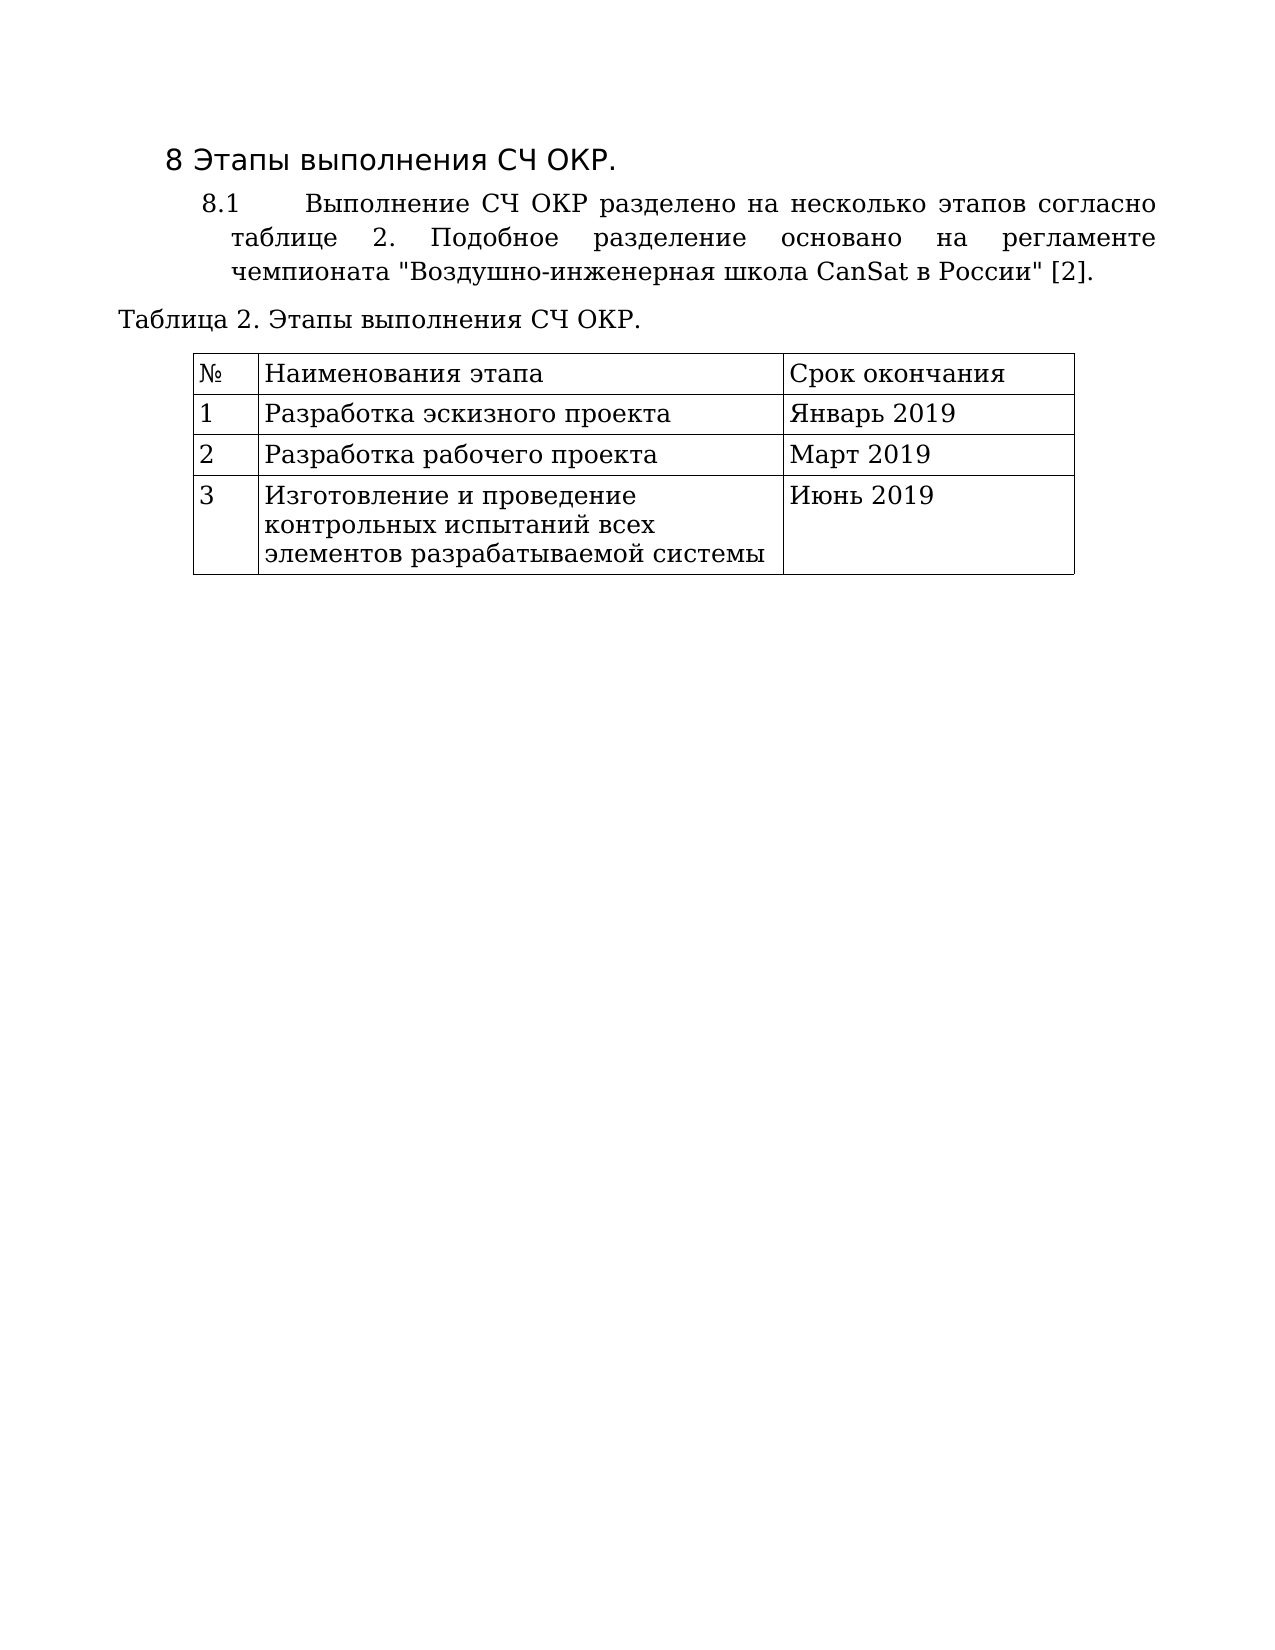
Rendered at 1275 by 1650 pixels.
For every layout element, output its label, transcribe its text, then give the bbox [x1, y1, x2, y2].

table_header Наименования этапа [259, 354, 783, 394]
table_cell Январь 2019 [784, 395, 1074, 434]
table_cell 2 [194, 435, 258, 475]
table_cell 1 [194, 395, 258, 434]
table_header № [194, 354, 258, 394]
table_cell Март 2019 [784, 435, 1074, 475]
list Выполнение СЧ ОКР разделено на несколько этапов согласно таблице 2. Подобное разделение основано на регламенте чемпионата "Воздушно-инженерная школа CanSat в России" [2]. [193, 189, 1157, 286]
text Таблица 2. Этапы выполнения СЧ ОКР. [118, 305, 1157, 334]
table_header Срок окончания [784, 354, 1074, 394]
table_cell Разработка рабочего проекта [259, 435, 783, 475]
table_cell 3 [194, 476, 258, 574]
table_cell Изготовление и проведение контрольных испытаний всех элементов разрабатываемой системы [259, 476, 783, 574]
table_cell Июнь 2019 [784, 476, 1074, 574]
subtitle Этапы выполнения СЧ ОКР. [156, 143, 1157, 177]
table_cell Разработка эскизного проекта [259, 395, 783, 434]
